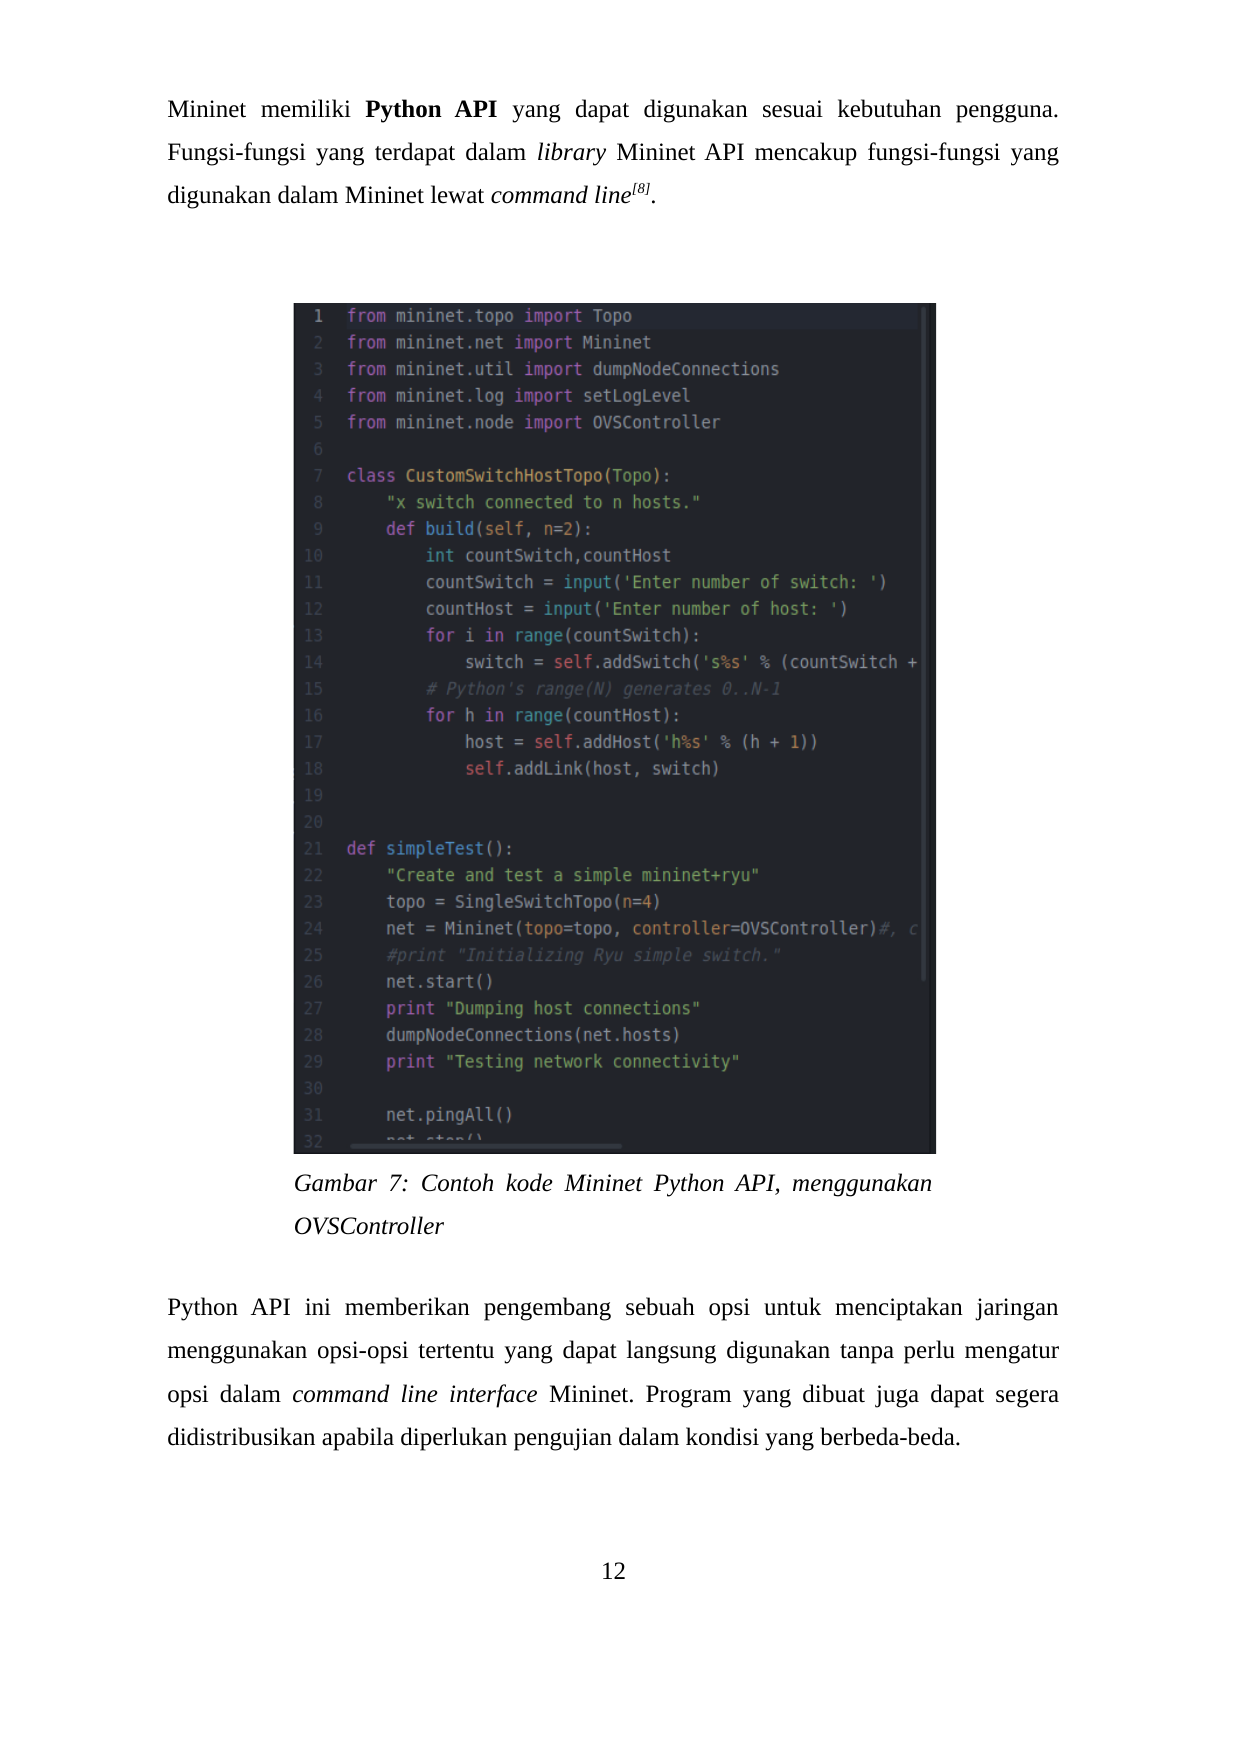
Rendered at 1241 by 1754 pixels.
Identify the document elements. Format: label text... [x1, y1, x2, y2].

picture [293, 303, 937, 1154]
text Python API ini memberikan pengembang sebuah opsi untuk menciptakan jaringan menggunakan opsi-opsi tertentu yang dapat langsung digunakan tanpa perlu mengatur opsi dalam command line interface Mininet. Program yang dibuat juga dapat segera didistribusikan apabila diperlukan pengujian dalam kondisi yang berbeda-beda. [167, 1292, 1059, 1451]
text Mininet memiliki Python API yang dapat digunakan sesuai kebutuhan pengguna. Fungsi-fungsi yang terdapat dalam library Mininet API mencakup fungsi-fungsi yang digunakan dalam Mininet lewat command line[9]. [167, 94, 1059, 209]
text Gambar 7: Contoh kode Mininet Python API, menggunakan OVSController [293, 1154, 933, 1240]
